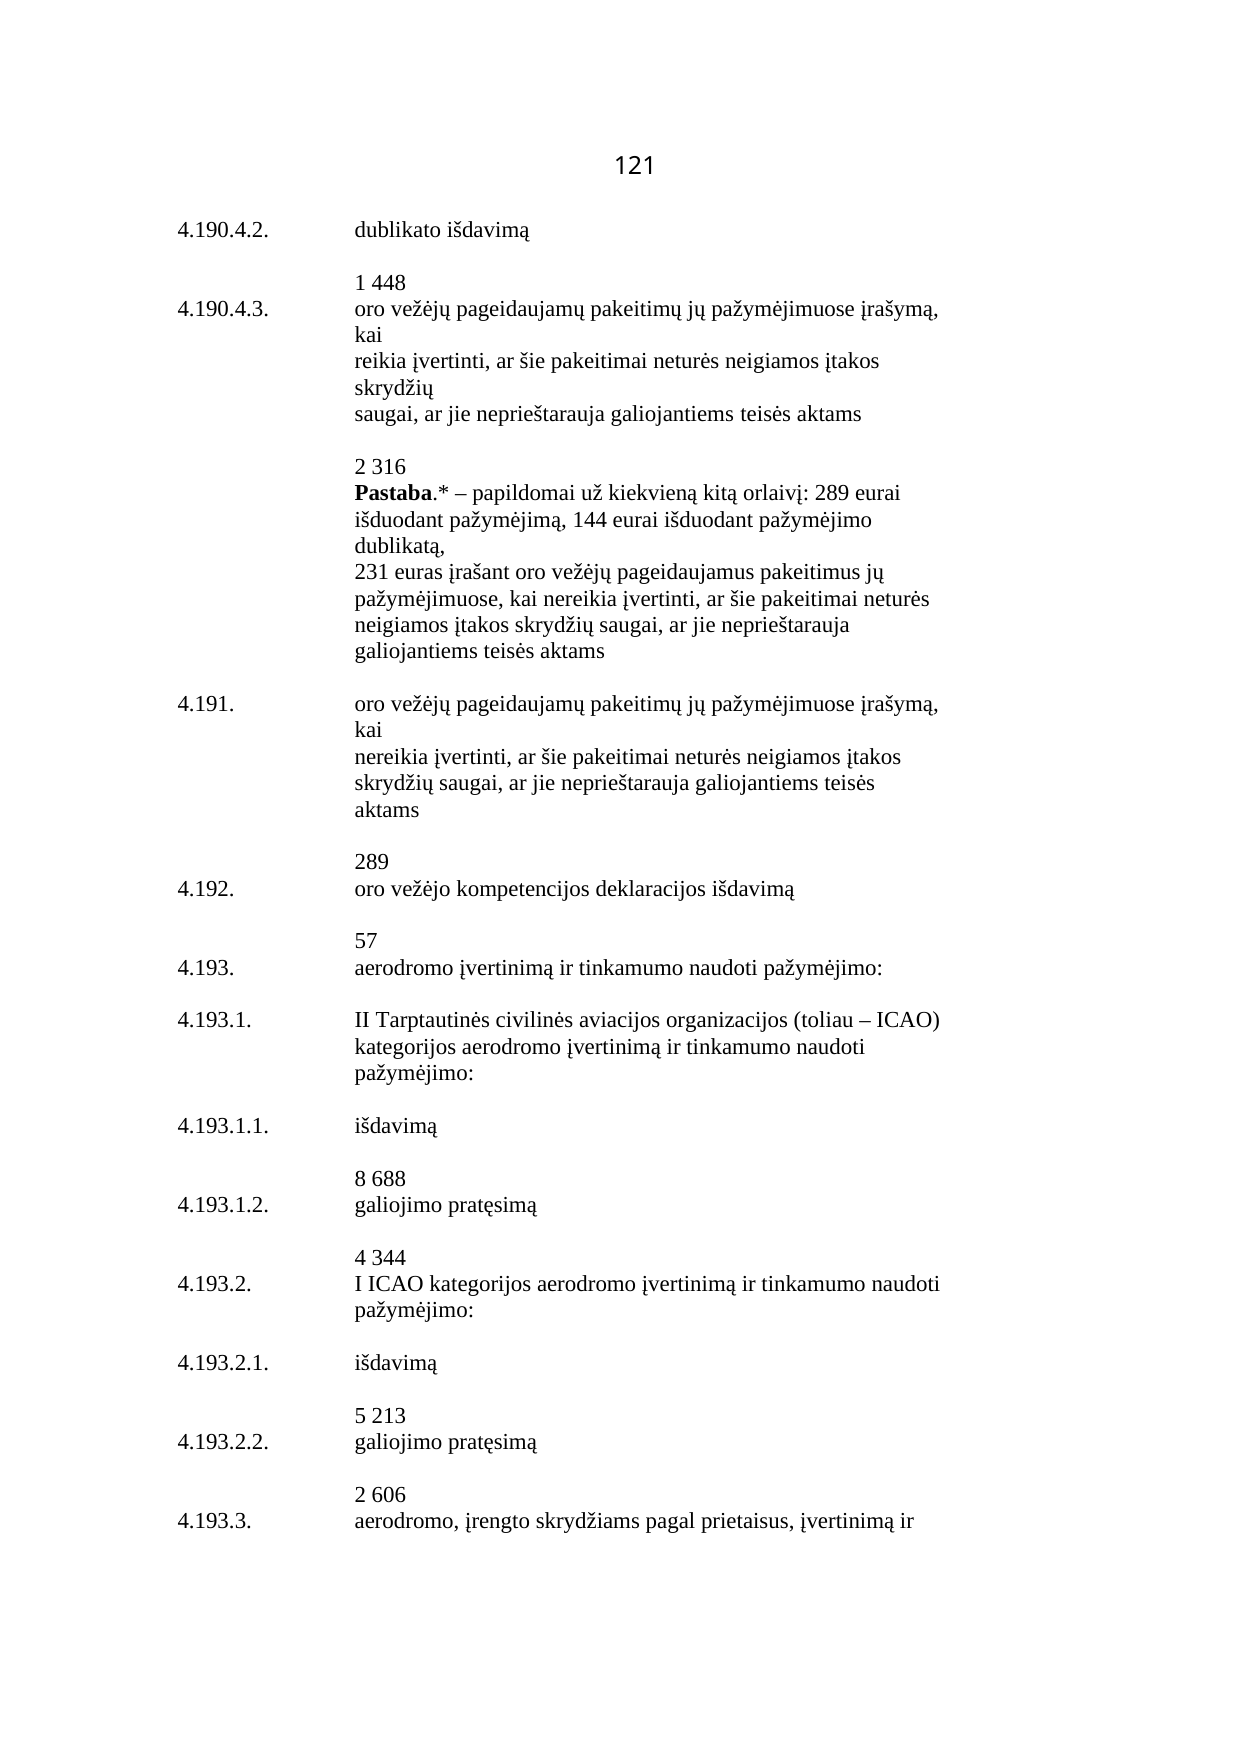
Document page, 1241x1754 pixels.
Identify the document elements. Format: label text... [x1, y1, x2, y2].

text skrydžių saugai, ar jie neprieštarauja galiojantiems teisės aktams 289 [354, 769, 945, 875]
text 4.193.3. aerodromo, įrengto skrydžiams pagal prietaisus, įvertinimą ir [177, 1507, 945, 1533]
text 4.193.1. II Tarptautinės civilinės aviacijos organizacijos (toliau – ICAO) [177, 1006, 945, 1033]
text 4.193.2.1. išdavimą 5 213 [177, 1349, 945, 1428]
text 4.193.1.2. galiojimo pratęsimą 4 344 [177, 1191, 945, 1270]
text 231 euras įrašant oro vežėjų pageidaujamus pakeitimus jų [354, 558, 945, 585]
text pažymėjimo: [354, 1296, 945, 1349]
text Pastaba.* – papildomai už kiekvieną kitą orlaivį: 289 eurai [354, 479, 945, 506]
text 4.193. aerodromo įvertinimą ir tinkamumo naudoti pažymėjimo: [177, 954, 945, 1006]
text 4.190.4.2. dublikato išdavimą 1 448 [177, 216, 945, 295]
text saugai, ar jie neprieštarauja galiojantiems teisės aktams 2 316 [354, 400, 945, 479]
text pažymėjimo: [354, 1059, 945, 1112]
text 4.191. oro vežėjų pageidaujamų pakeitimų jų pažymėjimuose įrašymą, kai [177, 690, 945, 743]
text neigiamos įtakos skrydžių saugai, ar jie neprieštarauja [354, 611, 945, 637]
text galiojantiems teisės aktams [354, 637, 945, 690]
text 4.193.2.2. galiojimo pratęsimą 2 606 [177, 1428, 945, 1507]
text išduodant pažymėjimą, 144 eurai išduodant pažymėjimo dublikatą, [354, 506, 945, 558]
text 4.190.4.3. oro vežėjų pageidaujamų pakeitimų jų pažymėjimuose įrašymą, kai [177, 295, 945, 348]
text pažymėjimuose, kai nereikia įvertinti, ar šie pakeitimai neturės [354, 585, 945, 611]
text kategorijos aerodromo įvertinimą ir tinkamumo naudoti [354, 1033, 945, 1059]
text 4.193.2. I ICAO kategorijos aerodromo įvertinimą ir tinkamumo naudoti [177, 1270, 945, 1296]
text reikia įvertinti, ar šie pakeitimai neturės neigiamos įtakos skrydžių [354, 348, 945, 400]
text 4.193.1.1. išdavimą 8 688 [177, 1112, 945, 1191]
text 4.192. oro vežėjo kompetencijos deklaracijos išdavimą 57 [177, 875, 945, 954]
text nereikia įvertinti, ar šie pakeitimai neturės neigiamos įtakos [354, 743, 945, 769]
